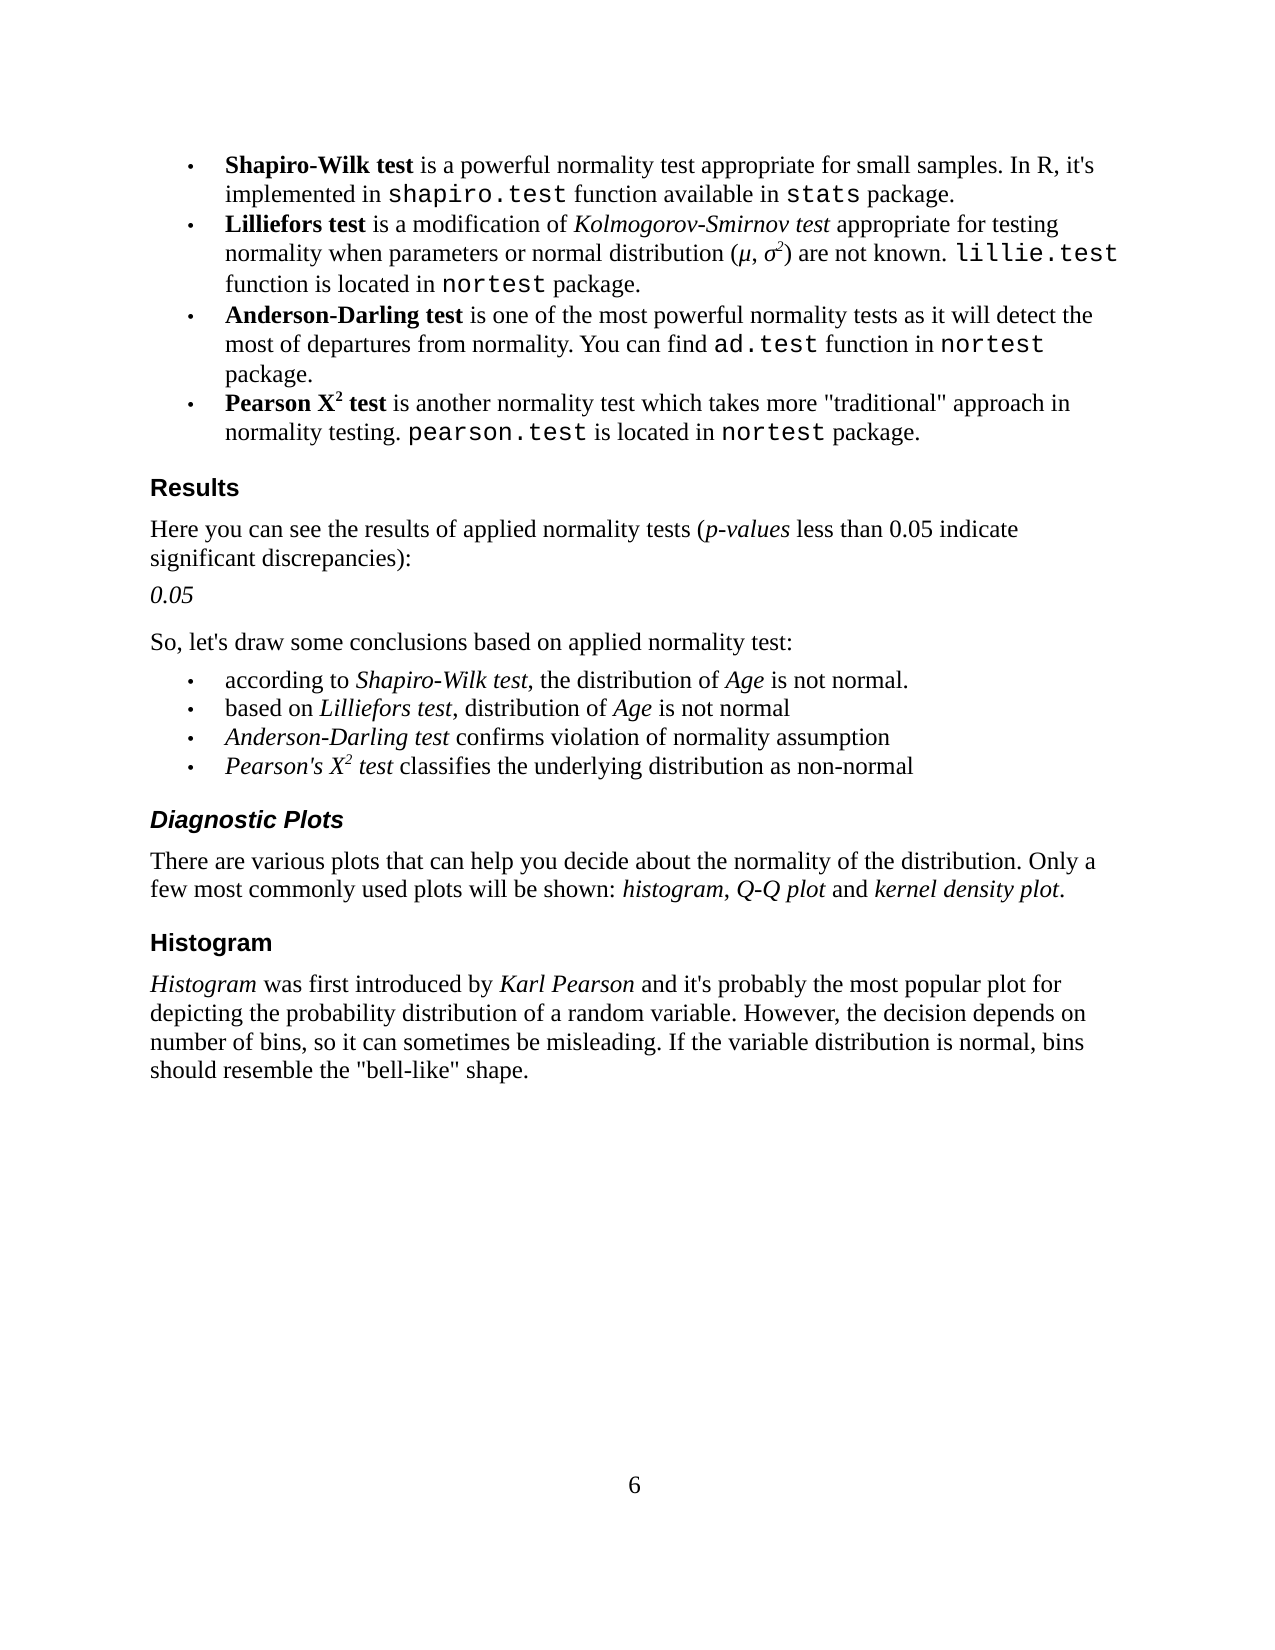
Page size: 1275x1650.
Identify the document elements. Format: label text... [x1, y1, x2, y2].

list Anderson-Darling test is one of the most powerful normality tests as it will detect the most of departures from normality. You can find ad.test function in nortest package. [187, 300, 1125, 388]
subtitle Histogram [150, 928, 1125, 957]
list according to Shapiro-Wilk test, the distribution of Age is not normal. [187, 665, 1125, 693]
subtitle Results [150, 473, 1125, 501]
text Histogram was first introduced by Karl Pearson and it's probably the most popular plot for depicting the probability distribution of a random variable. However, the decision depends on number of bins, so it can sometimes be misleading. If the variable distribution is normal, bins should resemble the "bell-like" shape. [150, 969, 1125, 1084]
text There are various plots that can help you decide about the normality of the distribution. Only a few most commonly used plots will be shown: histogram, Q-Q plot and kernel density plot. [150, 846, 1125, 903]
list Pearson's Χ2 test classifies the underlying distribution as non-normal [187, 751, 1125, 780]
text Here you can see the results of applied normality tests (p-values less than 0.05 indicate significant discrepancies): [150, 514, 1125, 571]
list based on Lilliefors test, distribution of Age is not normal [187, 693, 1125, 722]
list Lilliefors test is a modification of Kolmogorov-Smirnov test appropriate for testing normality when parameters or normal distribution (μ, σ2) are not known. lillie.test function is located in nortest package. [187, 209, 1125, 300]
list Anderson-Darling test confirms violation of normality assumption [187, 722, 1125, 751]
list Shapiro-Wilk test is a powerful normality test appropriate for small samples. In R, it's implemented in shapiro.test function available in stats package. [187, 150, 1125, 209]
text So, let's draw some conclusions based on applied normality test: [150, 627, 1125, 656]
list Pearson Χ2 test is another normality test which takes more "traditional" approach in normality testing. pearson.test is located in nortest package. [187, 388, 1125, 448]
subtitle Diagnostic Plots [150, 805, 1125, 833]
text 0.05 [150, 580, 1125, 609]
